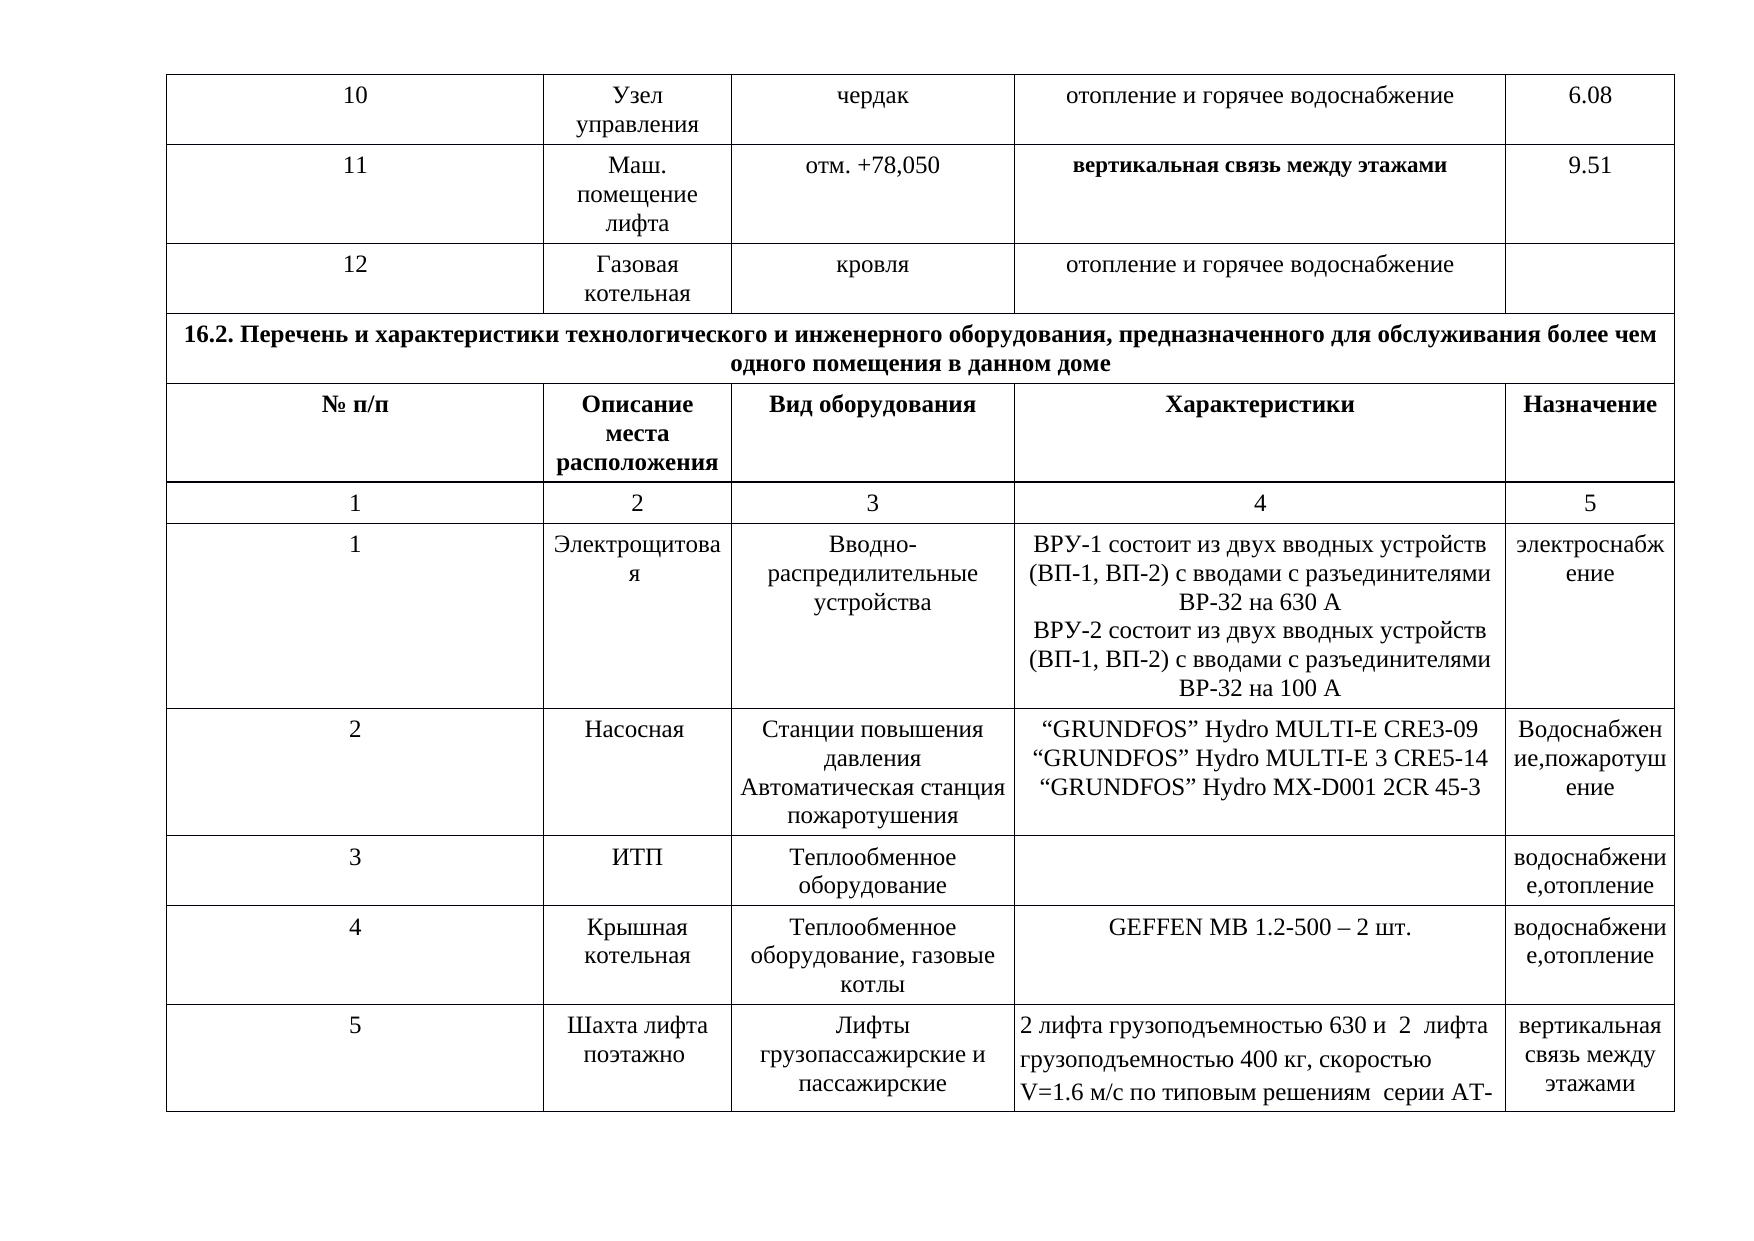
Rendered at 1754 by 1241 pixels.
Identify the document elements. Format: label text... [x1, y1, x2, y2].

table_cell Теплообменное оборудование [732, 836, 1014, 905]
table_cell Теплообменное оборудование, газовые котлы [732, 906, 1014, 1004]
table_cell Насосная [544, 709, 731, 835]
table_cell 2 лифта грузоподъемностью 630 и 2 лифта грузоподъемностью 400 кг, скоростью V=1.6 м/с по типовым решениям серии АТ- [1015, 1005, 1505, 1111]
table_cell 10 [167, 75, 543, 144]
table_cell Назначение [1506, 384, 1674, 481]
table_cell 5 [1506, 483, 1674, 523]
table_cell 9,51 [1506, 145, 1674, 243]
table_cell отопление и горячее водоснабжение [1015, 75, 1505, 144]
table_cell 1 [167, 483, 543, 523]
table_cell Водоснабжение,пожаротушение [1506, 709, 1674, 835]
table_cell Характеристики [1015, 384, 1505, 481]
table_cell 2 [544, 483, 731, 523]
table_cell вертикальная связь между этажами [1506, 1005, 1674, 1111]
table_cell отм. +78,050 [732, 145, 1014, 243]
table_cell Станции повышения давления Автоматическая станция пожаротушения [732, 709, 1014, 835]
table_cell Лифты грузопассажирские и пассажирские [732, 1005, 1014, 1111]
table_cell Вид оборудования [732, 384, 1014, 481]
table_cell 16.2. Перечень и характеристики технологического и инженерного оборудования, предназначенного для обслуживания более чем одного помещения в данном доме [167, 314, 1674, 383]
table_cell Электрощитовая [544, 524, 731, 708]
table_cell № п/п [167, 384, 543, 481]
table_cell 5 [167, 1005, 543, 1111]
table_cell 2 [167, 709, 543, 835]
table_cell 3 [167, 836, 543, 905]
table_cell чердак [732, 75, 1014, 144]
table_cell Описание места расположения [544, 384, 731, 481]
table_cell [1015, 836, 1505, 905]
table_cell Газовая котельная [544, 244, 731, 313]
table_cell Узел управления [544, 75, 731, 144]
table_cell водоснабжение,отопление [1506, 836, 1674, 905]
table_cell электроснабжение [1506, 524, 1674, 708]
table_cell Вводно-распредилительные устройства [732, 524, 1014, 708]
table_cell “GRUNDFOS” Hydro MULTI-E CRE3-09 “GRUNDFOS” Hydro MULTI-E 3 CRE5-14 “GRUNDFOS” Hydro MX-D001 2CR 45-3 [1015, 709, 1505, 835]
table_cell отопление и горячее водоснабжение [1015, 244, 1505, 313]
table_cell ВРУ-1 состоит из двух вводных устройств (ВП-1, ВП-2) с вводами с разъединителями ВР-32 на 630 А ВРУ-2 состоит из двух вводных устройств (ВП-1, ВП-2) с вводами с разъединителями ВР-32 на 100 А [1015, 524, 1505, 708]
table_cell водоснабжение,отопление [1506, 906, 1674, 1004]
table_cell 3 [732, 483, 1014, 523]
table_cell кровля [732, 244, 1014, 313]
table_cell Маш. помещение лифта [544, 145, 731, 243]
table_cell 1 [167, 524, 543, 708]
table_cell 4 [167, 906, 543, 1004]
table_cell 11 [167, 145, 543, 243]
table_cell 4 [1015, 483, 1505, 523]
table_cell 12 [167, 244, 543, 313]
table_cell Шахта лифта поэтажно [544, 1005, 731, 1111]
table_cell Крышная котельная [544, 906, 731, 1004]
table_cell 6,08 [1506, 75, 1674, 144]
table_cell [1506, 244, 1674, 313]
table_cell вертикальная связь между этажами [1015, 145, 1505, 243]
table_cell GEFFEN MB 1.2-500 – 2 шт. [1015, 906, 1505, 1004]
table_cell ИТП [544, 836, 731, 905]
